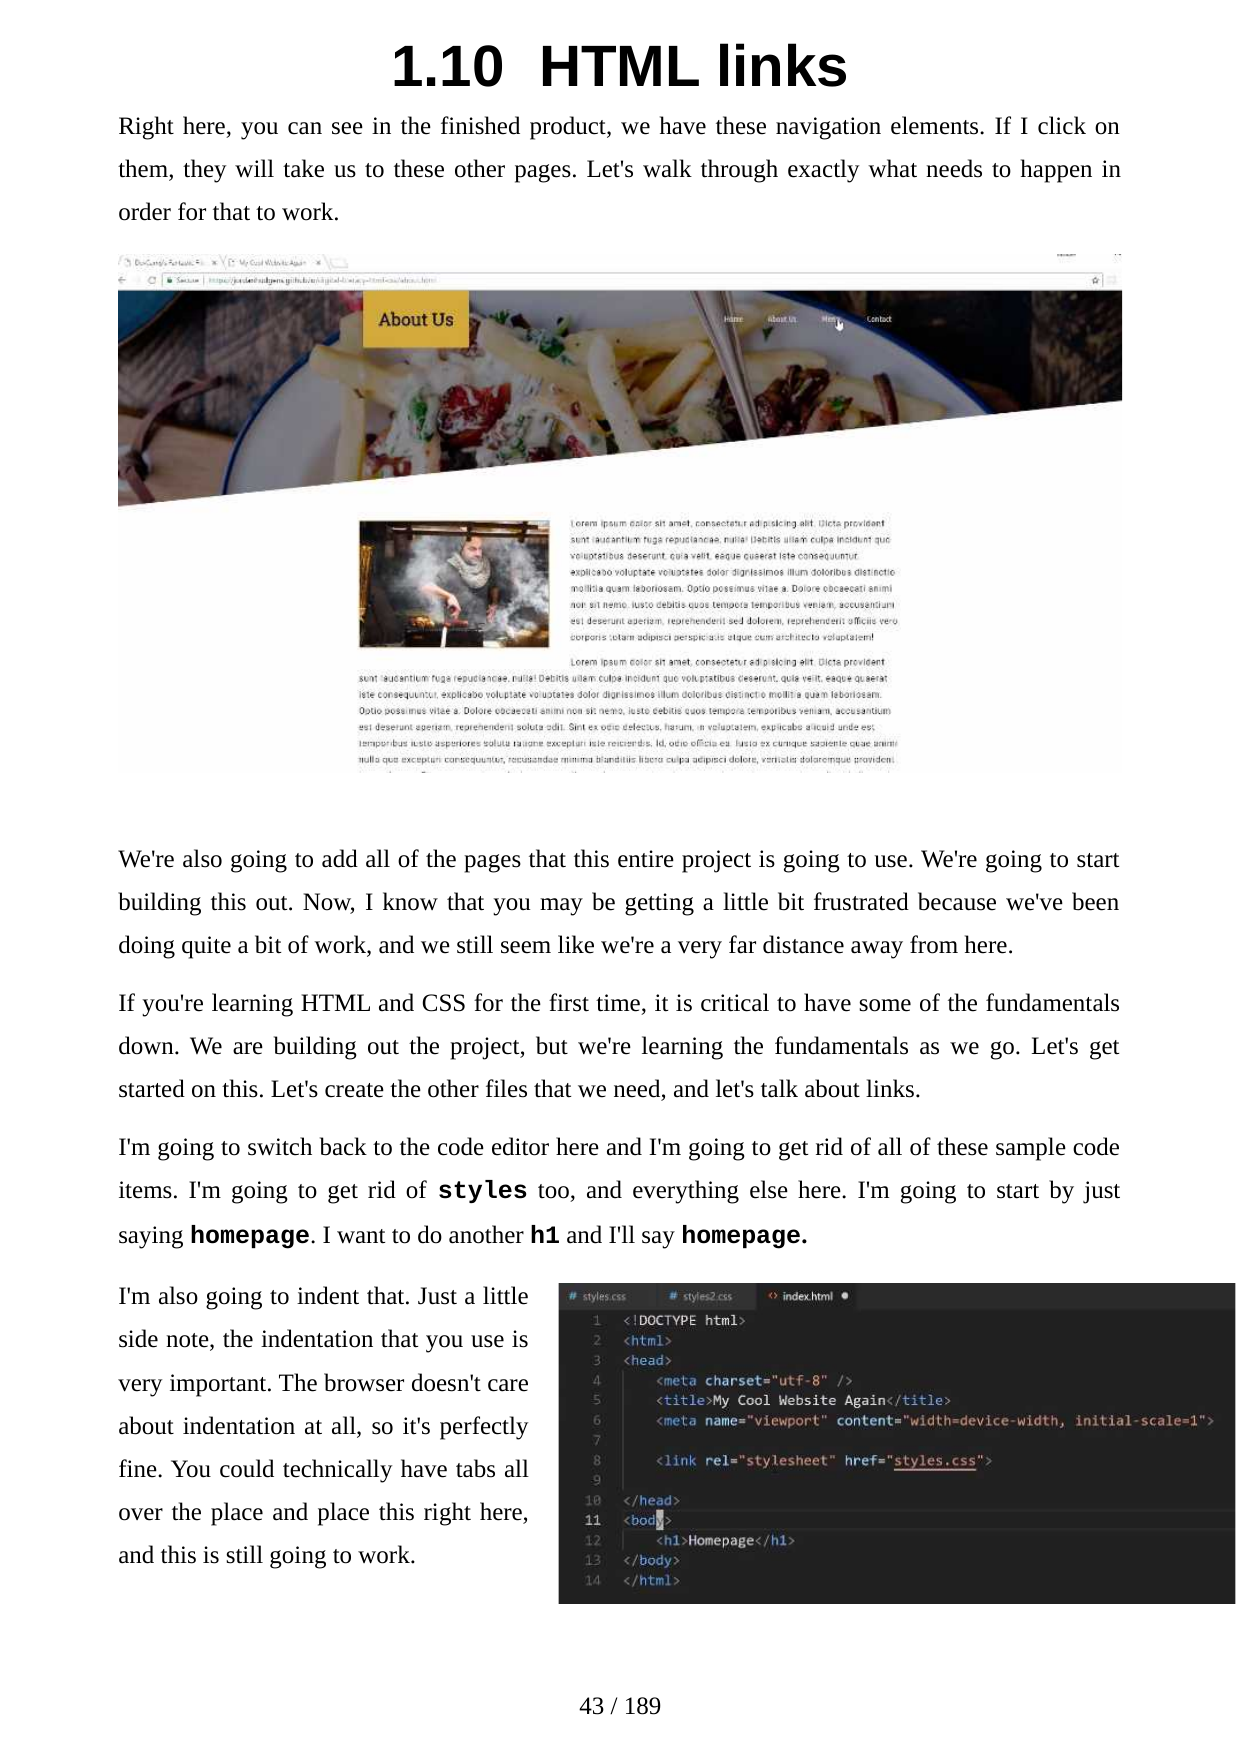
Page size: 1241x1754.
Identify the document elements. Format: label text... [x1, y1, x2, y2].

text I'm going to switch back to the code editor here and I'm going to get rid of all of these sample code items. I'm going to get rid of styles too, and everything else here. I'm going to start by just saying homepage. I want to do another h1 and I'll say homepage. [118, 1132, 1122, 1251]
text I'm also going to indent that. Just a little side note, the indentation that you use is very important. The browser doesn't care about indentation at all, so it's perfectly fine. You could technically have tabs all over the place and place this right here, and this is still going to work. [118, 1281, 1122, 1569]
text Right here, you can see in the finished product, we have these navigation elements. If I click on them, they will take us to these other pages. Let's walk through exactly what needs to happen in order for that to work. [118, 111, 1122, 226]
picture [558, 1283, 1236, 1604]
text If you're learning HTML and CSS for the first time, it is critical to have some of the fundamentals down. We are building out the project, but we're learning the fundamentals as we go. Let's get started on this. Let's create the other files that we need, and let's talk about links. [118, 988, 1122, 1103]
text We're also going to add all of the pages that this entire project is going to use. We're going to start building this out. Now, I know that you may be getting a little bit frustrated because we've been doing quite a bit of work, and we still seem like we're a very far distance away from here. [118, 844, 1122, 959]
title 1.10 HTML links [118, 31, 1122, 98]
picture [118, 254, 1123, 773]
